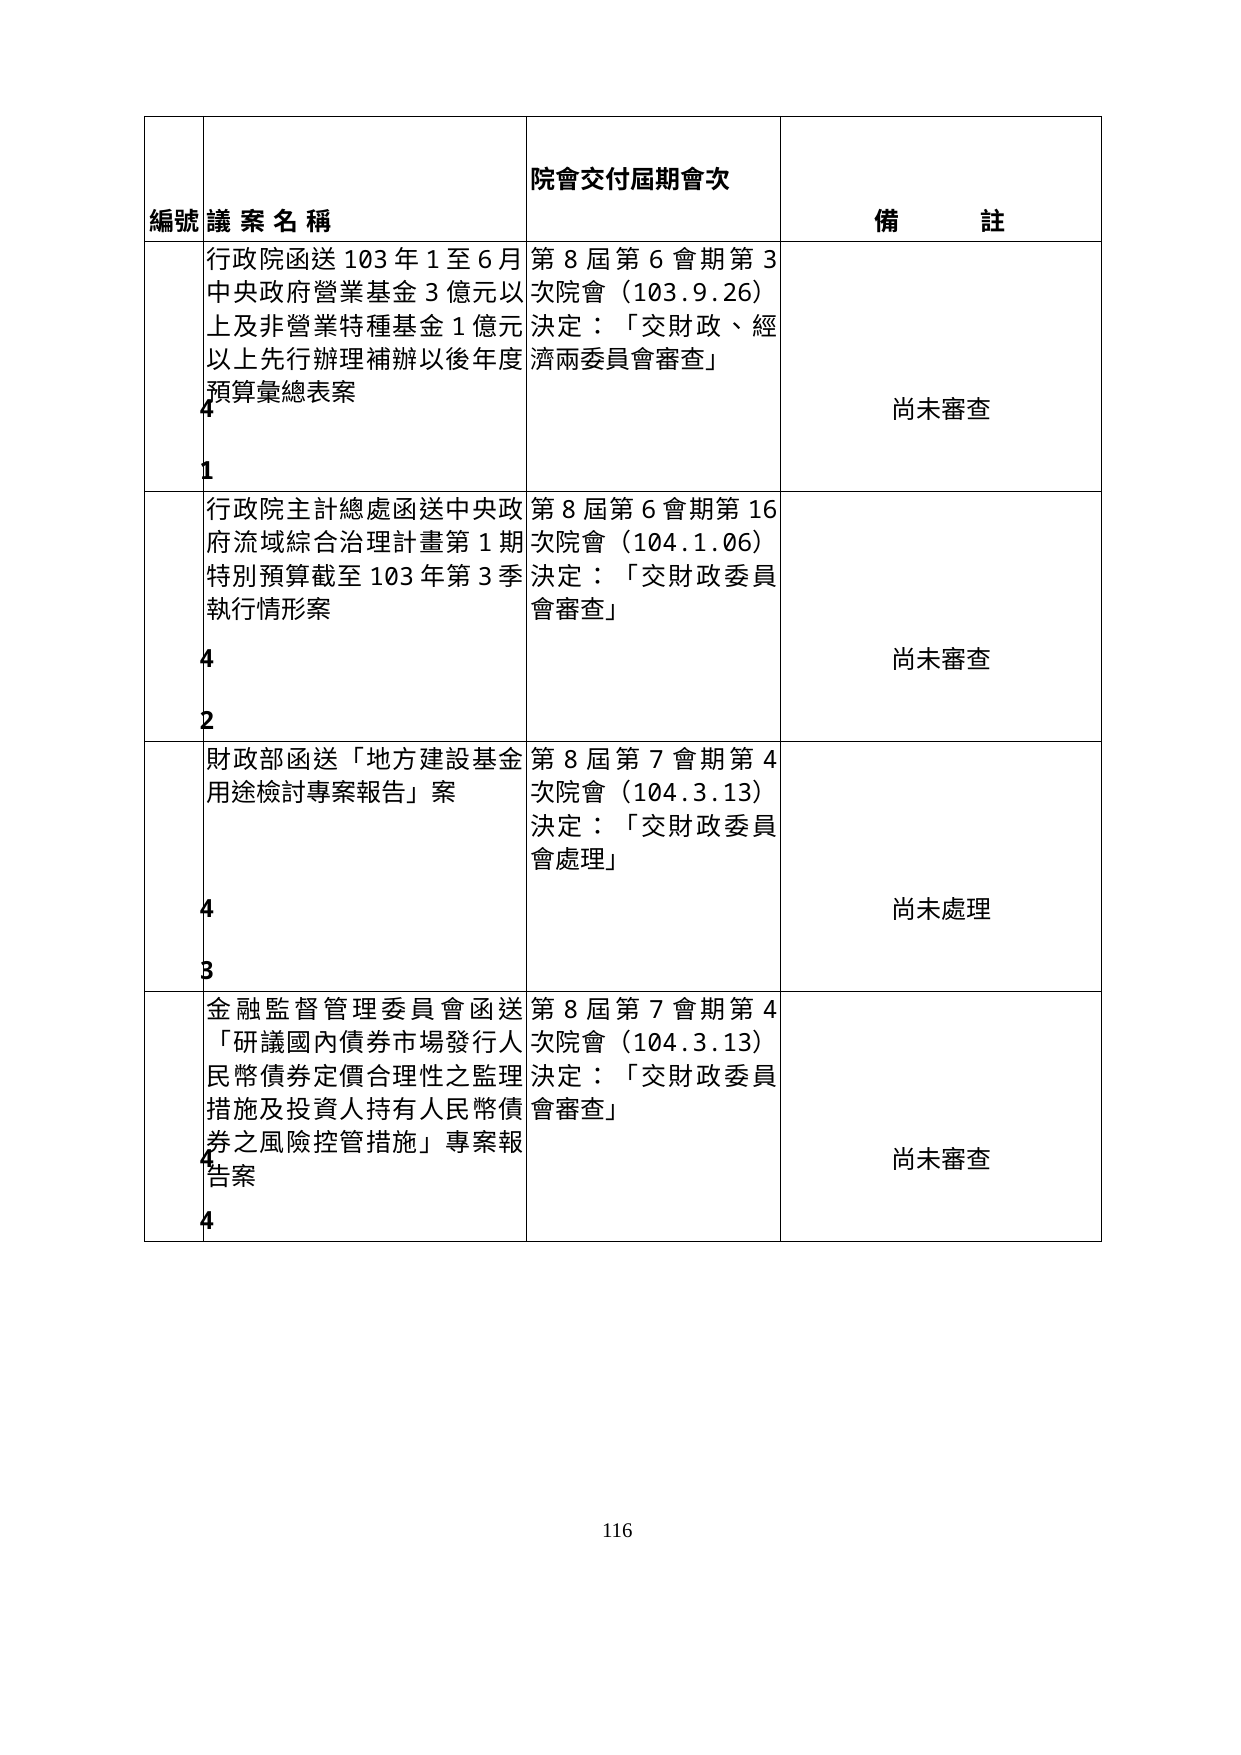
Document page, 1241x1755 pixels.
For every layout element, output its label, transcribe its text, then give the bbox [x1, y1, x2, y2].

table_cell 尚未審查 [781, 492, 1101, 741]
table_cell 行政院主計總處函送中央政府流域綜合治理計畫第1期特別預算截至103年第3季執行情形案 [204, 492, 526, 741]
table_cell 尚未審查 [781, 242, 1101, 491]
table_cell 第8屆第6會期第16次院會（104.1.06）決定：「交財政委員會審查」 [527, 492, 780, 741]
table_header 備 註 [781, 117, 1101, 241]
table_cell [145, 742, 203, 991]
table_cell [145, 492, 203, 741]
table_cell [145, 992, 203, 1241]
table_cell 財政部函送「地方建設基金用途檢討專案報告」案 [204, 742, 526, 991]
table_header 議案名稱 [204, 117, 526, 241]
table_cell 第8屆第7會期第4次院會（104.3.13）決定：「交財政委員會審查」 [527, 992, 780, 1241]
table_cell 尚未處理 [781, 742, 1101, 991]
table_cell 尚未審查 [781, 992, 1101, 1241]
table_header 編號 [145, 117, 203, 241]
table_cell 第8屆第7會期第4次院會（104.3.13）決定：「交財政委員會處理」 [527, 742, 780, 991]
table_cell 第8屆第6會期第3次院會（103.9.26）決定：「交財政、經濟兩委員會審查」 [527, 242, 780, 491]
table_cell 行政院函送103年1至6月中央政府營業基金3億元以上及非營業特種基金1億元以上先行辦理補辦以後年度預算彙總表案 [204, 242, 526, 491]
table_header 院會交付屆期會次 [527, 117, 780, 241]
table_cell 金融監督管理委員會函送「研議國內債券市場發行人民幣債券定價合理性之監理措施及投資人持有人民幣債券之風險控管措施」專案報告案 [204, 992, 526, 1241]
table_cell [145, 242, 203, 491]
